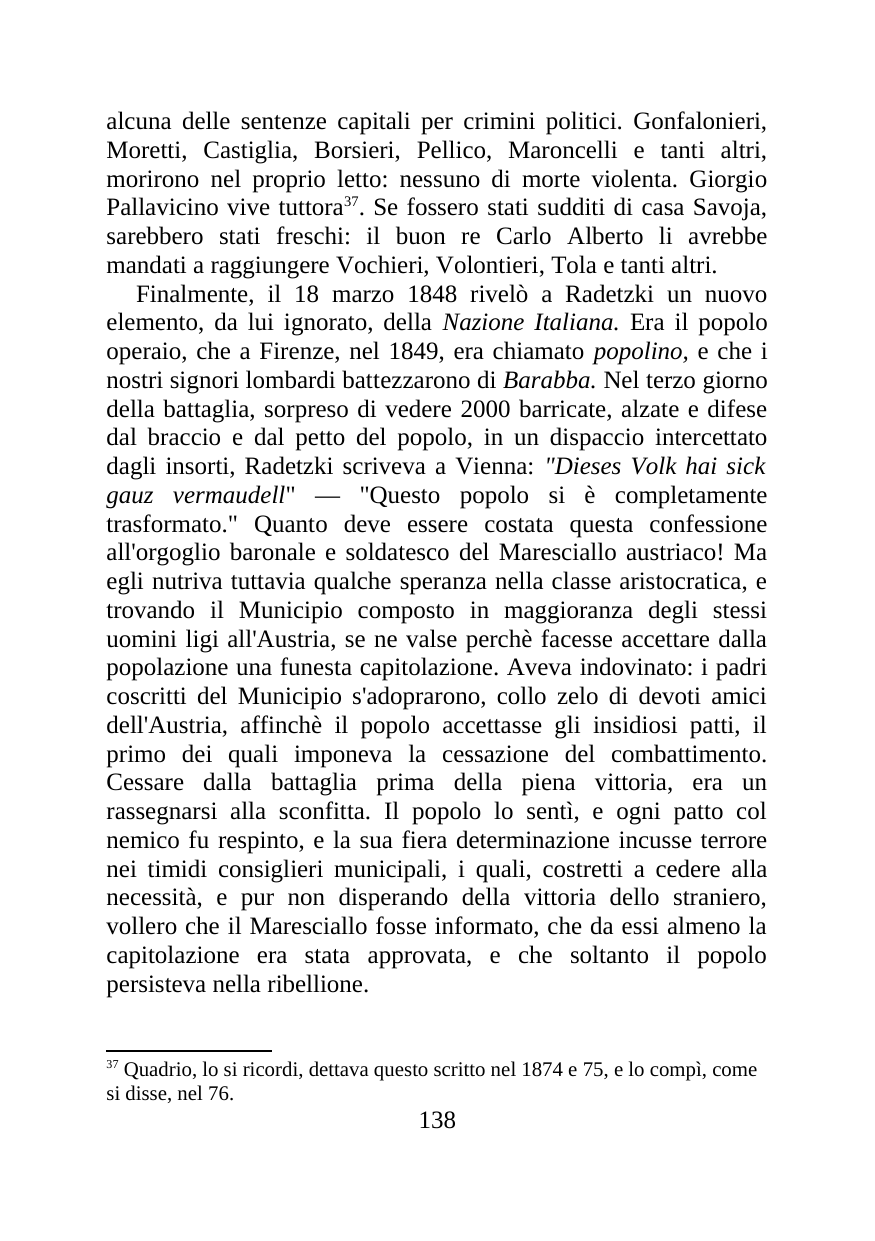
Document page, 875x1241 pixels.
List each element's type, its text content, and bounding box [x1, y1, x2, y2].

text Quadrio, lo si ricordi, dettava questo scritto nel 1874 e 75, e lo compì, come si disse, nel 76. [106, 1057, 768, 1105]
text Finalmente, il 18 marzo 1848 rivelò a Radetzki un nuovo elemento, da lui ignorato, della Nazione Italiana. Era il popolo operaio, che a Firenze, nel 1849, era chiamato popolino, e che i nostri signori lombardi battezzarono di Barabba. Nel terzo giorno della battaglia, sorpreso di vedere 2000 barricate, alzate e difese dal braccio e dal petto del popolo, in un dispaccio intercettato dagli insorti, Radetzki scriveva a Vienna: "Dieses Volk hai sick gauz vermaudell" — "Questo popolo si è completamente trasformato." Quanto deve essere costata questa confessione all'orgoglio baronale e soldatesco del Maresciallo austriaco! Ma egli nutriva tuttavia qualche speranza nella classe aristocratica, e trovando il Municipio composto in maggioranza degli stessi uomini ligi all'Austria, se ne valse perchè facesse accettare dalla popolazione una funesta capitolazione. Aveva indovinato: i padri coscritti del Municipio s'adoprarono, collo zelo di devoti amici dell'Austria, affinchè il popolo accettasse gli insidiosi patti, il primo dei quali imponeva la cessazione del combattimento. Cessare dalla battaglia prima della piena vittoria, era un rassegnarsi alla sconfitta. Il popolo lo sentì, e ogni patto col nemico fu respinto, e la sua fiera determinazione incusse terrore nei timidi consiglieri municipali, i quali, costretti a cedere alla necessità, e pur non disperando della vittoria dello straniero, vollero che il Maresciallo fosse informato, che da essi almeno la capitolazione era stata approvata, e che soltanto il popolo persisteva nella ribellione. [106, 279, 768, 997]
text alcuna delle sentenze capitali per crimini politici. Gonfalonieri, Moretti, Castiglia, Borsieri, Pellico, Maroncelli e tanti altri, morirono nel proprio letto: nessuno di morte violenta. Giorgio Pallavicino vive tuttora. Se fossero stati sudditi di casa Savoja, sarebbero stati freschi: il buon re Carlo Alberto li avrebbe mandati a raggiungere Vochieri, Volontieri, Tola e tanti altri. [106, 106, 768, 279]
